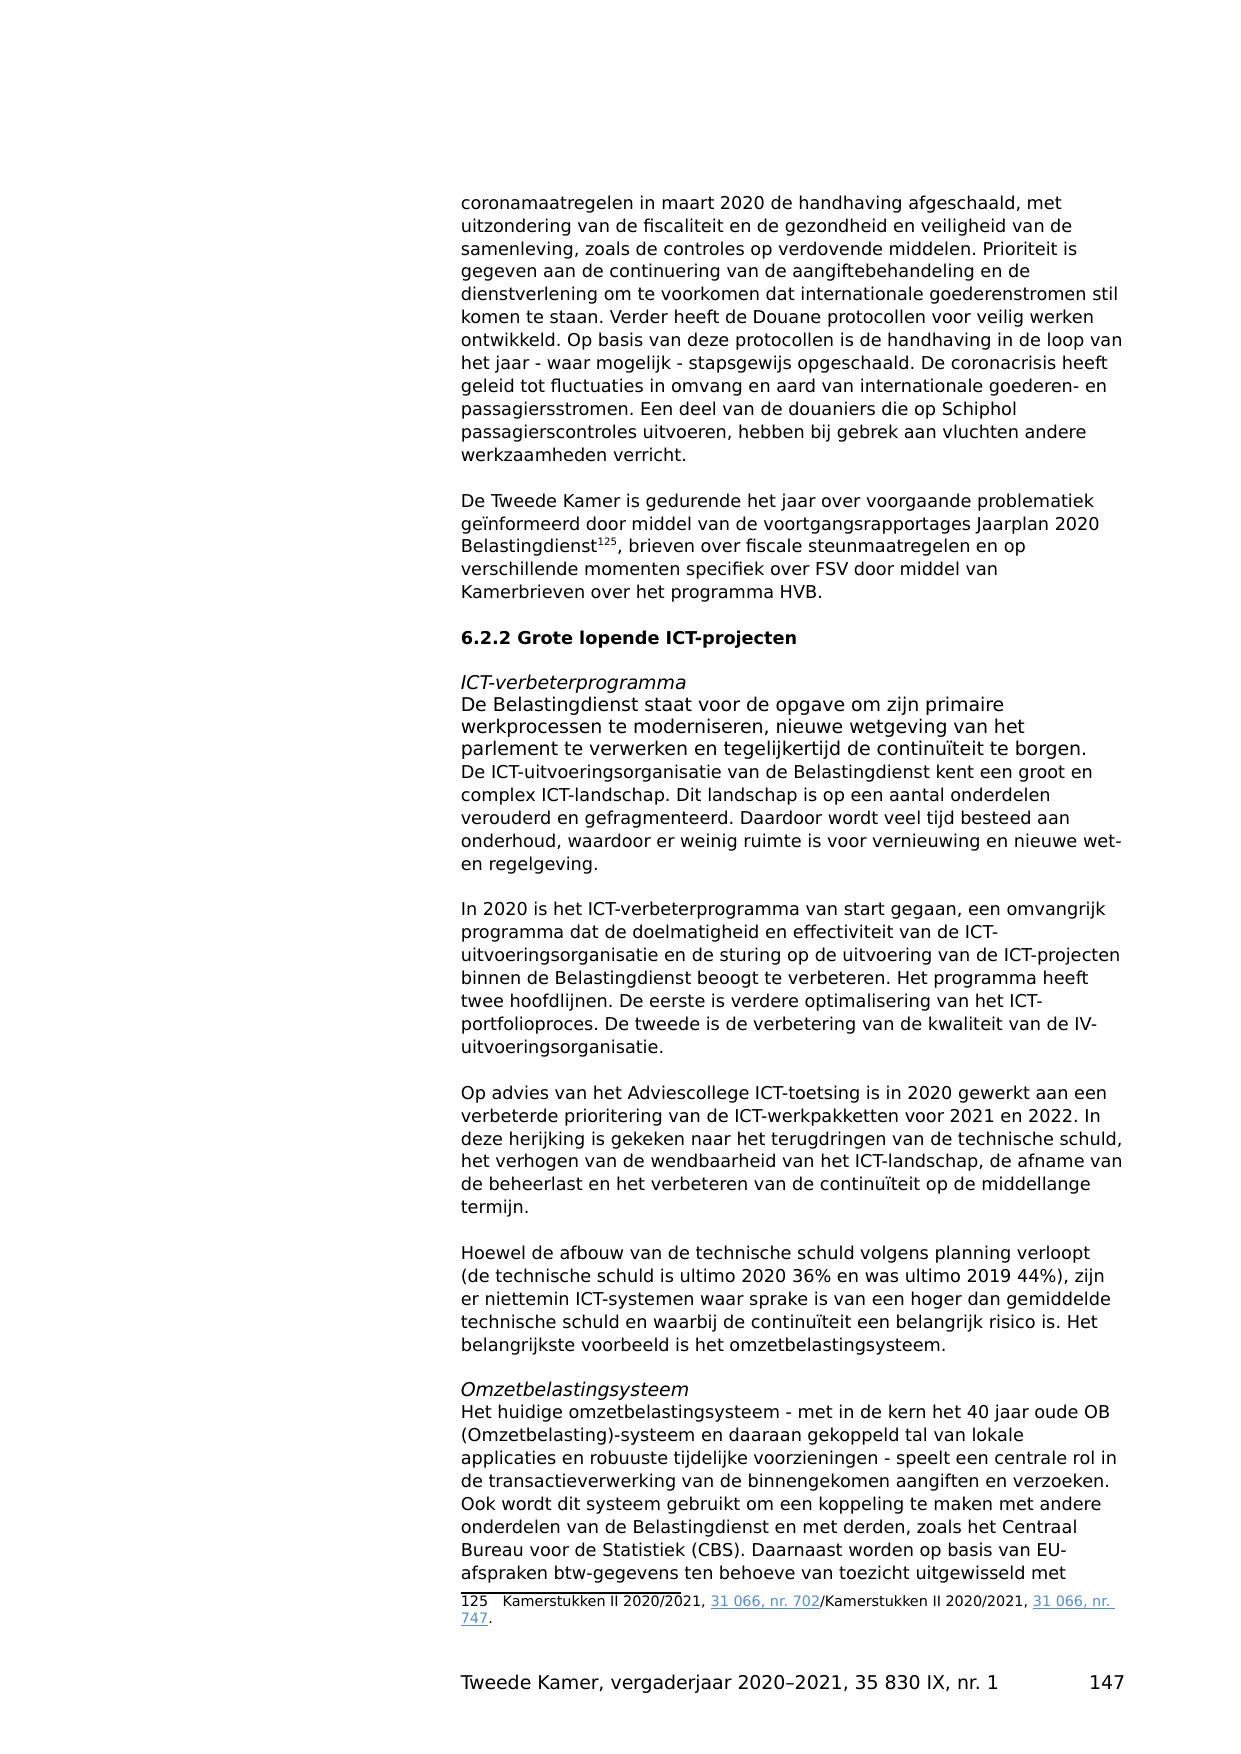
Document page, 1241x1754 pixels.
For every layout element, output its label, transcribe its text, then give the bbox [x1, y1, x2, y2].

text ICT-verbeterprogramma [461, 672, 1125, 694]
text 6.2.2 Grote lopende ICT-projecten [461, 626, 1125, 649]
text Het huidige omzetbelastingsysteem - met in de kern het 40 jaar oude OB (Omzetbelasting)-systeem en daaraan gekoppeld tal van lokale applicaties en robuuste tijdelijke voorzieningen - speelt een centrale rol in de transactieverwerking van de binnengekomen aangiften en verzoeken. Ook wordt dit systeem gebruikt om een koppeling te maken met andere onderdelen van de Belastingdienst en met derden, zoals het Centraal Bureau voor de Statistiek (CBS). Daarnaast worden op basis van EU-afspraken btw-gegevens ten behoeve van toezicht uitgewisseld met [461, 1401, 1125, 1584]
text Hoewel de afbouw van de technische schuld volgens planning verloopt (de technische schuld is ultimo 2020 36% en was ultimo 2019 44%), zijn er niettemin ICT-systemen waar sprake is van een hoger dan gemiddelde technische schuld en waarbij de continuïteit een belangrijk risico is. Het belangrijkste voorbeeld is het omzetbelastingsysteem. [461, 1241, 1125, 1356]
text Op advies van het Adviescollege ICT-toetsing is in 2020 gewerkt aan een verbeterde prioritering van de ICT-werkpakketten voor 2021 en 2022. In deze herijking is gekeken naar het terugdringen van de technische schuld, het verhogen van de wendbaarheid van het ICT-landschap, de afname van de beheerlast en het verbeteren van de continuïteit op de middellange termijn. [461, 1081, 1125, 1218]
text De Belastingdienst staat voor de opgave om zijn primaire werkprocessen te moderniseren, nieuwe wetgeving van het parlement te verwerken en tegelijkertijd de continuïteit te borgen. [461, 694, 1125, 760]
text coronamaatregelen in maart 2020 de handhaving afgeschaald, met uitzondering van de fiscaliteit en de gezondheid en veiligheid van de samenleving, zoals de controles op verdovende middelen. Prioriteit is gegeven aan de continuering van de aangiftebehandeling en de dienstverlening om te voorkomen dat internationale goederenstromen stil komen te staan. Verder heeft de Douane protocollen voor veilig werken ontwikkeld. Op basis van deze protocollen is de handhaving in de loop van het jaar - waar mogelijk - stapsgewijs opgeschaald. De coronacrisis heeft geleid tot fluctuaties in omvang en aard van internationale goederen- en passagiersstromen. Een deel van de douaniers die op Schiphol passagierscontroles uitvoeren, hebben bij gebrek aan vluchten andere werkzaamheden verricht. [461, 191, 1125, 466]
text In 2020 is het ICT-verbeterprogramma van start gegaan, een omvangrijk programma dat de doelmatigheid en effectiviteit van de ICT-uitvoeringsorganisatie en de sturing op de uitvoering van de ICT-projecten binnen de Belastingdienst beoogt te verbeteren. Het programma heeft twee hoofdlijnen. De eerste is verdere optimalisering van het ICT-portfolioproces. De tweede is de verbetering van de kwaliteit van de IV-uitvoeringsorganisatie. [461, 897, 1125, 1058]
text De ICT-uitvoeringsorganisatie van de Belastingdienst kent een groot en complex ICT-landschap. Dit landschap is op een aantal onderdelen verouderd en gefragmenteerd. Daardoor wordt veel tijd besteed aan onderhoud, waardoor er weinig ruimte is voor vernieuwing en nieuwe wet- en regelgeving. [461, 760, 1125, 874]
text De Tweede Kamer is gedurende het jaar over voorgaande problematiek geïnformeerd door middel van de voortgangsrapportages Jaarplan 2020 Belastingdienst, brieven over fiscale steunmaatregelen en op verschillende momenten specifiek over FSV door middel van Kamerbrieven over het programma HVB. [461, 489, 1125, 603]
text __Kamerstukken II 2020/2021, 31 066, nr. 702/Kamerstukken II 2020/2021, 31 066, nr. 747. [461, 1593, 1125, 1627]
text Omzetbelastingsysteem [461, 1379, 1125, 1401]
